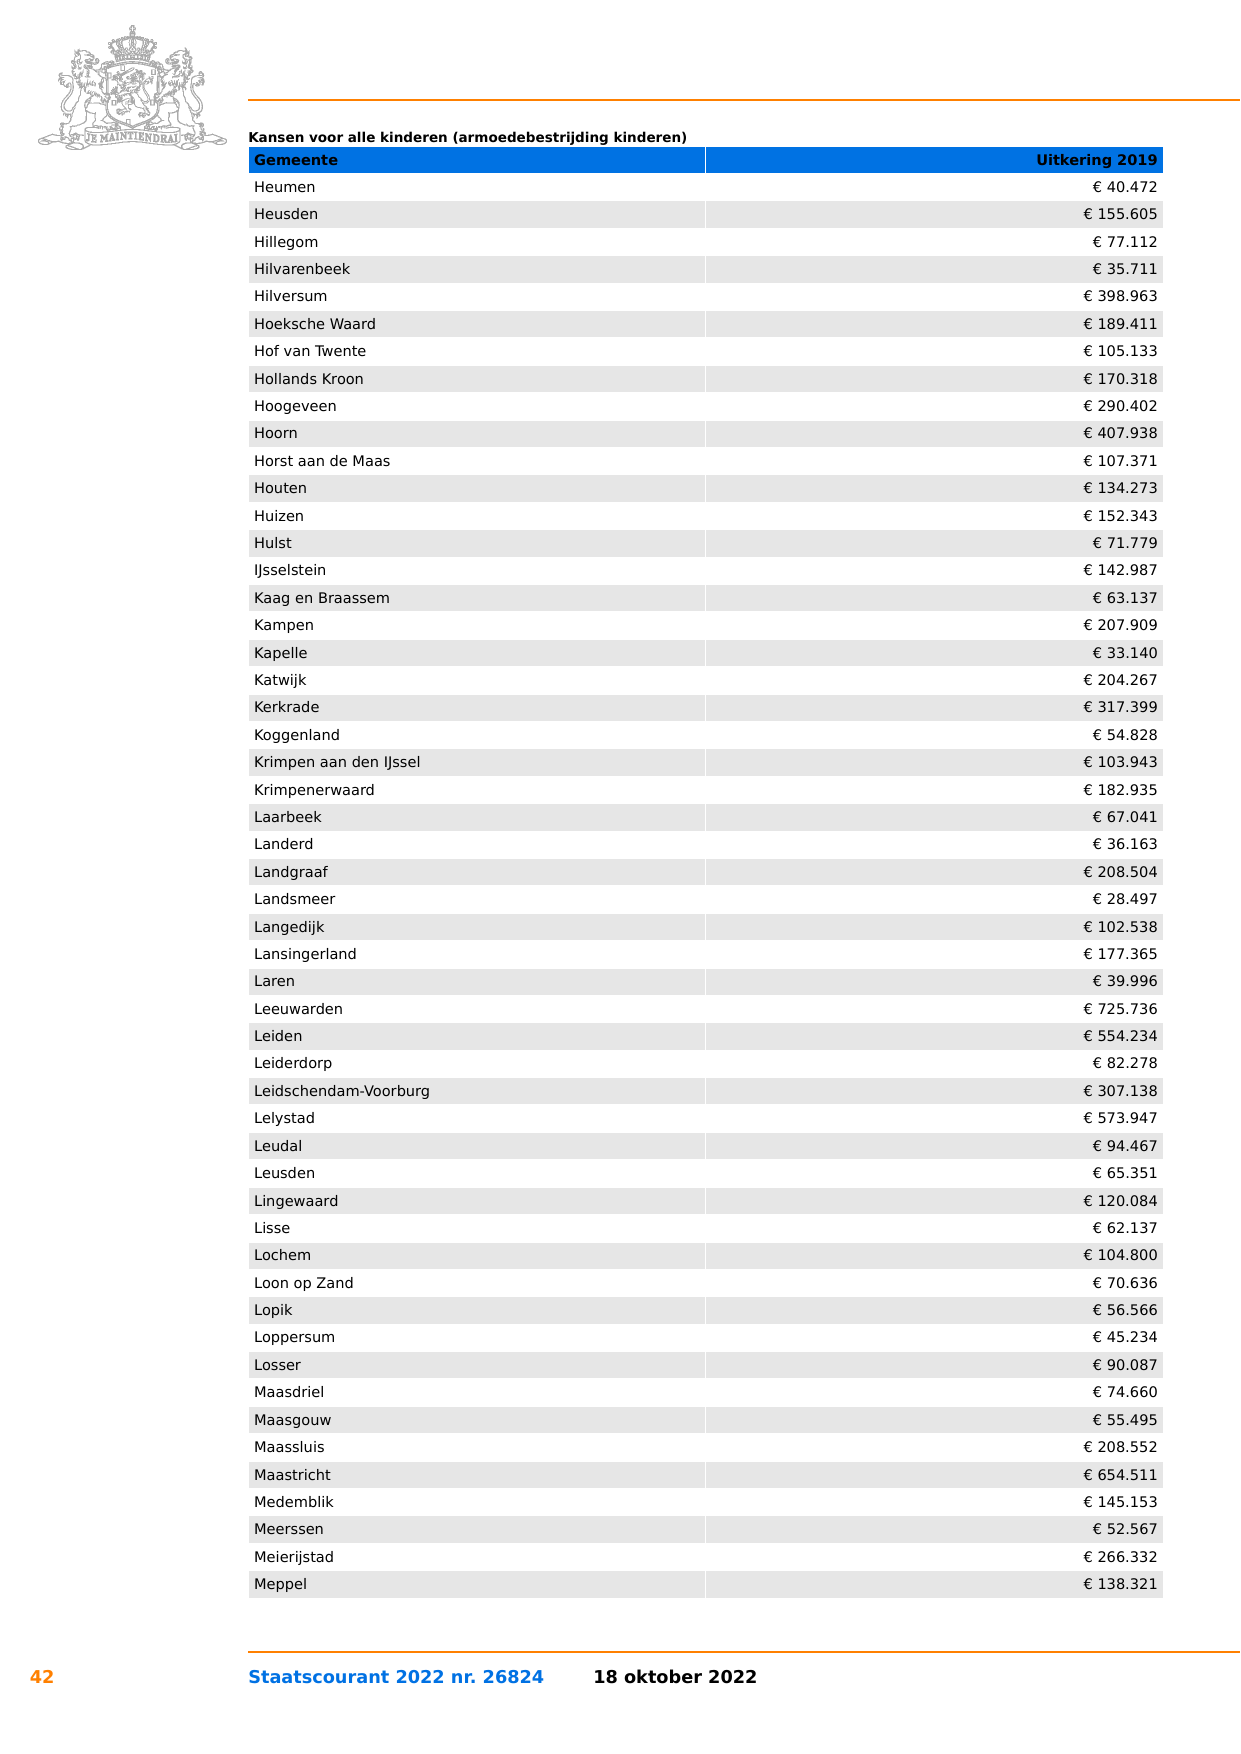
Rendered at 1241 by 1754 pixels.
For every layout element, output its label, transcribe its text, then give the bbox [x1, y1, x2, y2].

table_cell Hoeksche Waard [249, 311, 705, 337]
table_cell € 40.472 [706, 174, 1163, 200]
table_cell € 39.996 [706, 969, 1163, 995]
table_cell Landgraaf [249, 859, 705, 885]
table_cell Leudal [249, 1133, 705, 1159]
table_cell € 70.636 [706, 1270, 1163, 1296]
table_cell € 28.497 [706, 886, 1163, 913]
table_cell € 398.963 [706, 284, 1163, 310]
table_cell € 208.552 [706, 1434, 1163, 1461]
table_cell € 145.153 [706, 1489, 1163, 1515]
table_cell Heumen [249, 174, 705, 200]
table_cell Lisse [249, 1215, 705, 1241]
table_cell Leiderdorp [249, 1051, 705, 1077]
table_cell € 120.084 [706, 1188, 1163, 1214]
table_cell Landerd [249, 832, 705, 858]
table_cell € 71.779 [706, 530, 1163, 557]
table_cell Medemblik [249, 1489, 705, 1515]
table_cell € 170.318 [706, 366, 1163, 392]
table_cell € 155.605 [706, 201, 1163, 228]
table_cell € 103.943 [706, 749, 1163, 776]
table_cell Krimpenerwaard [249, 777, 705, 803]
table_cell € 207.909 [706, 613, 1163, 639]
table_cell € 138.321 [706, 1571, 1163, 1598]
table_cell Lansingerland [249, 941, 705, 967]
table_cell € 74.660 [706, 1380, 1163, 1406]
table_cell Leidschendam-Voorburg [249, 1078, 705, 1104]
table_cell Loppersum [249, 1325, 705, 1351]
table_cell € 554.234 [706, 1023, 1163, 1050]
table_cell Meerssen [249, 1516, 705, 1543]
table_cell € 56.566 [706, 1297, 1163, 1324]
table_cell Meierijstad [249, 1544, 705, 1570]
table_cell € 45.234 [706, 1325, 1163, 1351]
table_cell Landsmeer [249, 886, 705, 913]
table_cell Heusden [249, 201, 705, 228]
table_cell € 77.112 [706, 229, 1163, 255]
table_cell € 36.163 [706, 832, 1163, 858]
table_cell Leeuwarden [249, 996, 705, 1022]
table_cell Meppel [249, 1571, 705, 1598]
table_cell € 55.495 [706, 1407, 1163, 1433]
table_cell Hoorn [249, 421, 705, 447]
table_cell Langedijk [249, 914, 705, 940]
table_cell € 177.365 [706, 941, 1163, 967]
table_cell Maassluis [249, 1434, 705, 1461]
table_cell Loon op Zand [249, 1270, 705, 1296]
table_cell Lopik [249, 1297, 705, 1324]
table_cell Kampen [249, 613, 705, 639]
table_cell € 54.828 [706, 722, 1163, 748]
table_cell € 102.538 [706, 914, 1163, 940]
table_cell Laren [249, 969, 705, 995]
table_cell Laarbeek [249, 804, 705, 831]
table_cell € 654.511 [706, 1462, 1163, 1488]
table_cell € 63.137 [706, 585, 1163, 611]
table_cell Losser [249, 1352, 705, 1378]
table_cell Uitkering 2019 [706, 147, 1163, 173]
table_cell € 307.138 [706, 1078, 1163, 1104]
table_cell € 67.041 [706, 804, 1163, 831]
table_cell € 107.371 [706, 448, 1163, 474]
table_cell € 33.140 [706, 640, 1163, 666]
table_cell Krimpen aan den IJssel [249, 749, 705, 776]
table_cell Hilversum [249, 284, 705, 310]
table_cell € 35.711 [706, 256, 1163, 283]
table_cell € 266.332 [706, 1544, 1163, 1570]
table_cell € 204.267 [706, 667, 1163, 693]
table_cell € 94.467 [706, 1133, 1163, 1159]
table_cell Maasgouw [249, 1407, 705, 1433]
table_cell Leusden [249, 1160, 705, 1187]
table_cell € 105.133 [706, 339, 1163, 365]
table_cell Kapelle [249, 640, 705, 666]
table_cell Hollands Kroon [249, 366, 705, 392]
table_cell € 407.938 [706, 421, 1163, 447]
picture [38, 25, 227, 150]
table_cell € 104.800 [706, 1243, 1163, 1269]
table_cell € 62.137 [706, 1215, 1163, 1241]
table_cell € 208.504 [706, 859, 1163, 885]
table_cell € 189.411 [706, 311, 1163, 337]
table_cell Maasdriel [249, 1380, 705, 1406]
table_cell Huizen [249, 503, 705, 529]
table_cell Lelystad [249, 1106, 705, 1132]
table_cell € 290.402 [706, 393, 1163, 419]
table_cell Hilvarenbeek [249, 256, 705, 283]
table_cell Katwijk [249, 667, 705, 693]
table_cell € 65.351 [706, 1160, 1163, 1187]
table_cell Koggenland [249, 722, 705, 748]
table_cell € 317.399 [706, 695, 1163, 721]
table_cell € 152.343 [706, 503, 1163, 529]
table_cell Kerkrade [249, 695, 705, 721]
table_cell Houten [249, 475, 705, 502]
table_cell € 142.987 [706, 558, 1163, 584]
table_cell € 573.947 [706, 1106, 1163, 1132]
table_cell IJsselstein [249, 558, 705, 584]
table_cell Hulst [249, 530, 705, 557]
table_cell € 82.278 [706, 1051, 1163, 1077]
table_cell Maastricht [249, 1462, 705, 1488]
table_cell Lochem [249, 1243, 705, 1269]
table_cell € 182.935 [706, 777, 1163, 803]
table_cell Hof van Twente [249, 339, 705, 365]
table_cell Horst aan de Maas [249, 448, 705, 474]
table_cell Leiden [249, 1023, 705, 1050]
table_cell € 725.736 [706, 996, 1163, 1022]
table_cell Lingewaard [249, 1188, 705, 1214]
table_cell € 134.273 [706, 475, 1163, 502]
table_cell € 52.567 [706, 1516, 1163, 1543]
table_cell Hoogeveen [249, 393, 705, 419]
table_header Kansen voor alle kinderen (armoedebestrijding kinderen) [248, 130, 1163, 146]
table_cell Kaag en Braassem [249, 585, 705, 611]
table_cell Gemeente [249, 147, 705, 173]
table_cell Hillegom [249, 229, 705, 255]
table_cell € 90.087 [706, 1352, 1163, 1378]
